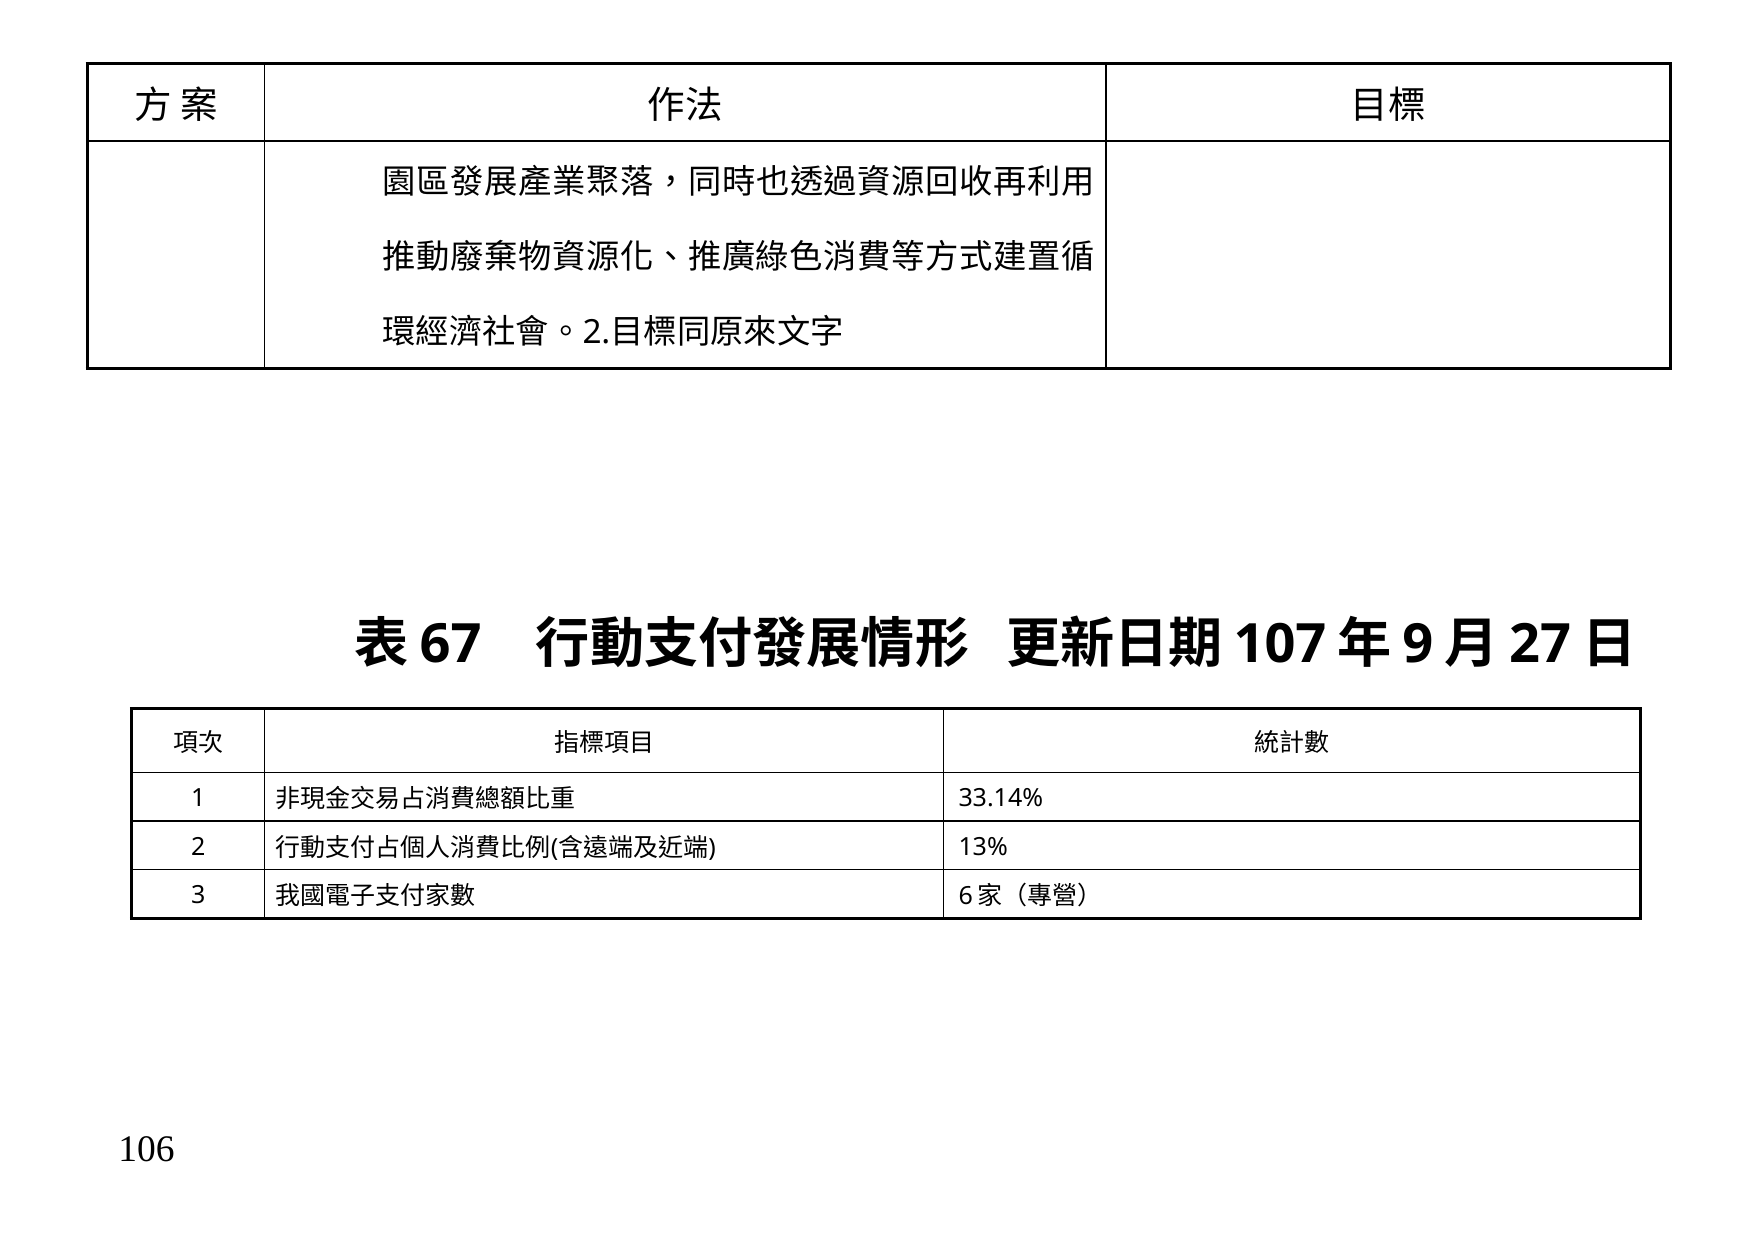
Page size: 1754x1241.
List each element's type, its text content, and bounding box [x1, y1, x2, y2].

table_header 目標 [1107, 65, 1669, 140]
table_header 方 案 [89, 65, 264, 140]
table_cell 行動支付占個人消費比例(含遠端及近端) [265, 822, 943, 869]
table_cell 1 [133, 773, 264, 820]
table_cell 13% [944, 822, 1639, 869]
table_cell 3 [133, 870, 264, 917]
table_cell 6家（專營） [944, 870, 1639, 917]
table_header 項次 [133, 710, 264, 772]
table_cell 園區發展產業聚落，同時也透過資源回收再利用推動廢棄物資源化、推廣綠色消費等方式建置循環經濟社會。2.目標同原來文字 [265, 142, 1105, 367]
table_cell 我國電子支付家數 [265, 870, 943, 917]
table_cell [89, 142, 264, 367]
table_cell 2 [133, 822, 264, 869]
table_header 指標項目 [265, 710, 943, 772]
text 表67 行動支付發展情形 更新日期107年9月27日 [118, 582, 1636, 695]
table_header 作法 [265, 65, 1105, 140]
table_cell 非現金交易占消費總額比重 [265, 773, 943, 820]
table_cell [1107, 142, 1669, 367]
table_cell 33.14% [944, 773, 1639, 820]
table_header 統計數 [944, 710, 1639, 772]
